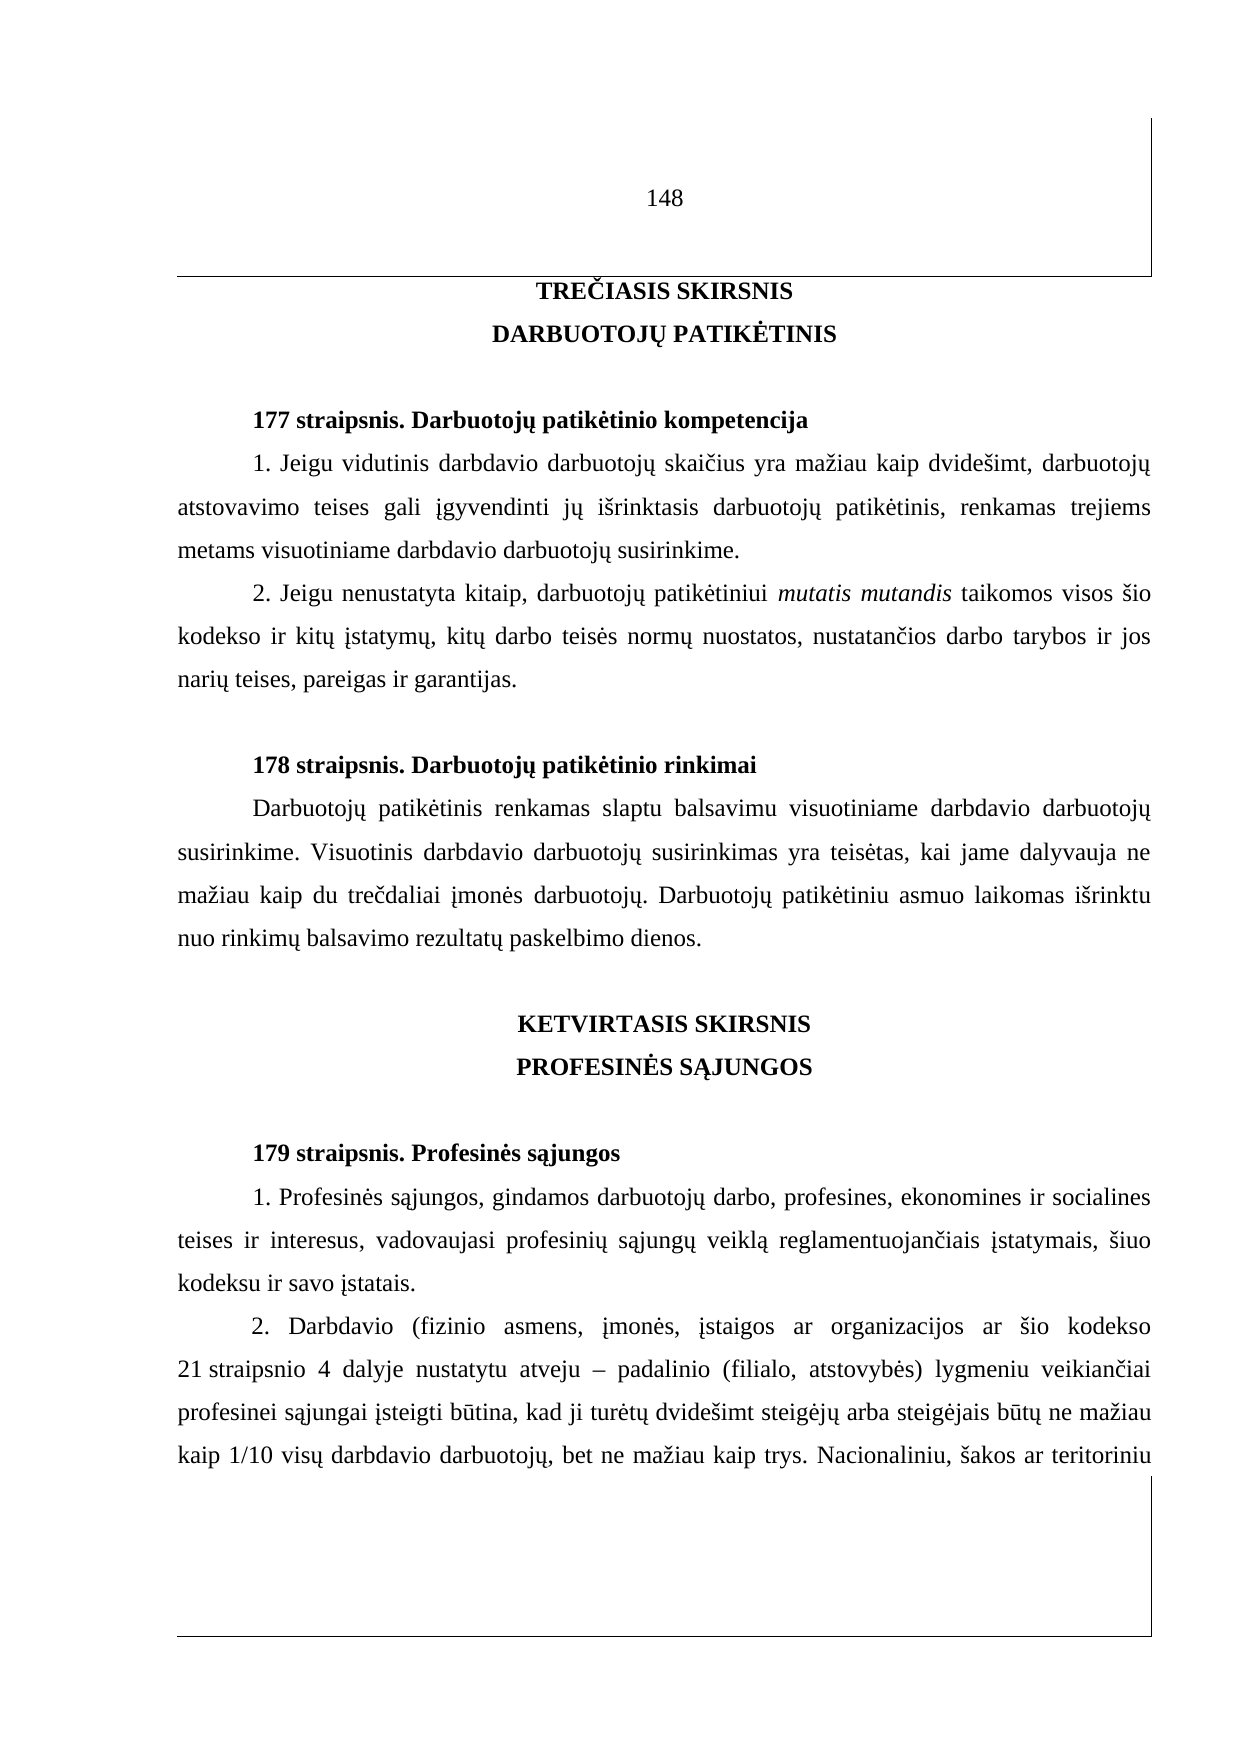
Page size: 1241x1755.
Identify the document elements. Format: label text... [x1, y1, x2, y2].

text PROFESINĖS SĄJUNGOS [177, 1052, 1152, 1081]
text 2. Darbdavio (fizinio asmens, įmonės, įstaigos ar organizacijos ar šio kodekso 21 straipsnio 4 dalyje nustatytu atveju – padalinio (filialo, atstovybės) lygmeniu veikiančiai profesinei sąjungai įsteigti būtina, kad ji turėtų dvidešimt steigėjų arba steigėjais būtų ne mažiau kaip 1/10 visų darbdavio darbuotojų, bet ne mažiau kaip trys. Nacionaliniu, šakos ar teritoriniu [177, 1311, 1152, 1469]
text 1. Profesinės sąjungos, gindamos darbuotojų darbo, profesines, ekonomines ir socialines teises ir interesus, vadovaujasi profesinių sąjungų veiklą reglamentuojančiais įstatymais, šiuo kodeksu ir savo įstatais. [177, 1182, 1152, 1297]
text TREČIASIS SKIRSNIS [177, 276, 1152, 305]
text KETVIRTASIS SKIRSNIS [177, 1009, 1152, 1038]
subtitle 179 straipsnis. Profesinės sąjungos [177, 1138, 1152, 1167]
text 1. Jeigu vidutinis darbdavio darbuotojų skaičius yra mažiau kaip dvidešimt, darbuotojų atstovavimo teises gali įgyvendinti jų išrinktasis darbuotojų patikėtinis, renkamas trejiems metams visuotiniame darbdavio darbuotojų susirinkime. [177, 448, 1152, 563]
subtitle 178 straipsnis. Darbuotojų patikėtinio rinkimai [177, 750, 1152, 779]
text DARBUOTOJŲ PATIKĖTINIS [177, 319, 1152, 348]
subtitle 177 straipsnis. Darbuotojų patikėtinio kompetencija [177, 405, 1152, 434]
text Darbuotojų patikėtinis renkamas slaptu balsavimu visuotiniame darbdavio darbuotojų susirinkime. Visuotinis darbdavio darbuotojų susirinkimas yra teisėtas, kai jame dalyvauja ne mažiau kaip du trečdaliai įmonės darbuotojų. Darbuotojų patikėtiniu asmuo laikomas išrinktu nuo rinkimų balsavimo rezultatų paskelbimo dienos. [177, 793, 1152, 952]
text 2. Jeigu nenustatyta kitaip, darbuotojų patikėtiniui mutatis mutandis taikomos visos šio kodekso ir kitų įstatymų, kitų darbo teisės normų nuostatos, nustatančios darbo tarybos ir jos narių teises, pareigas ir garantijas. [177, 578, 1152, 693]
